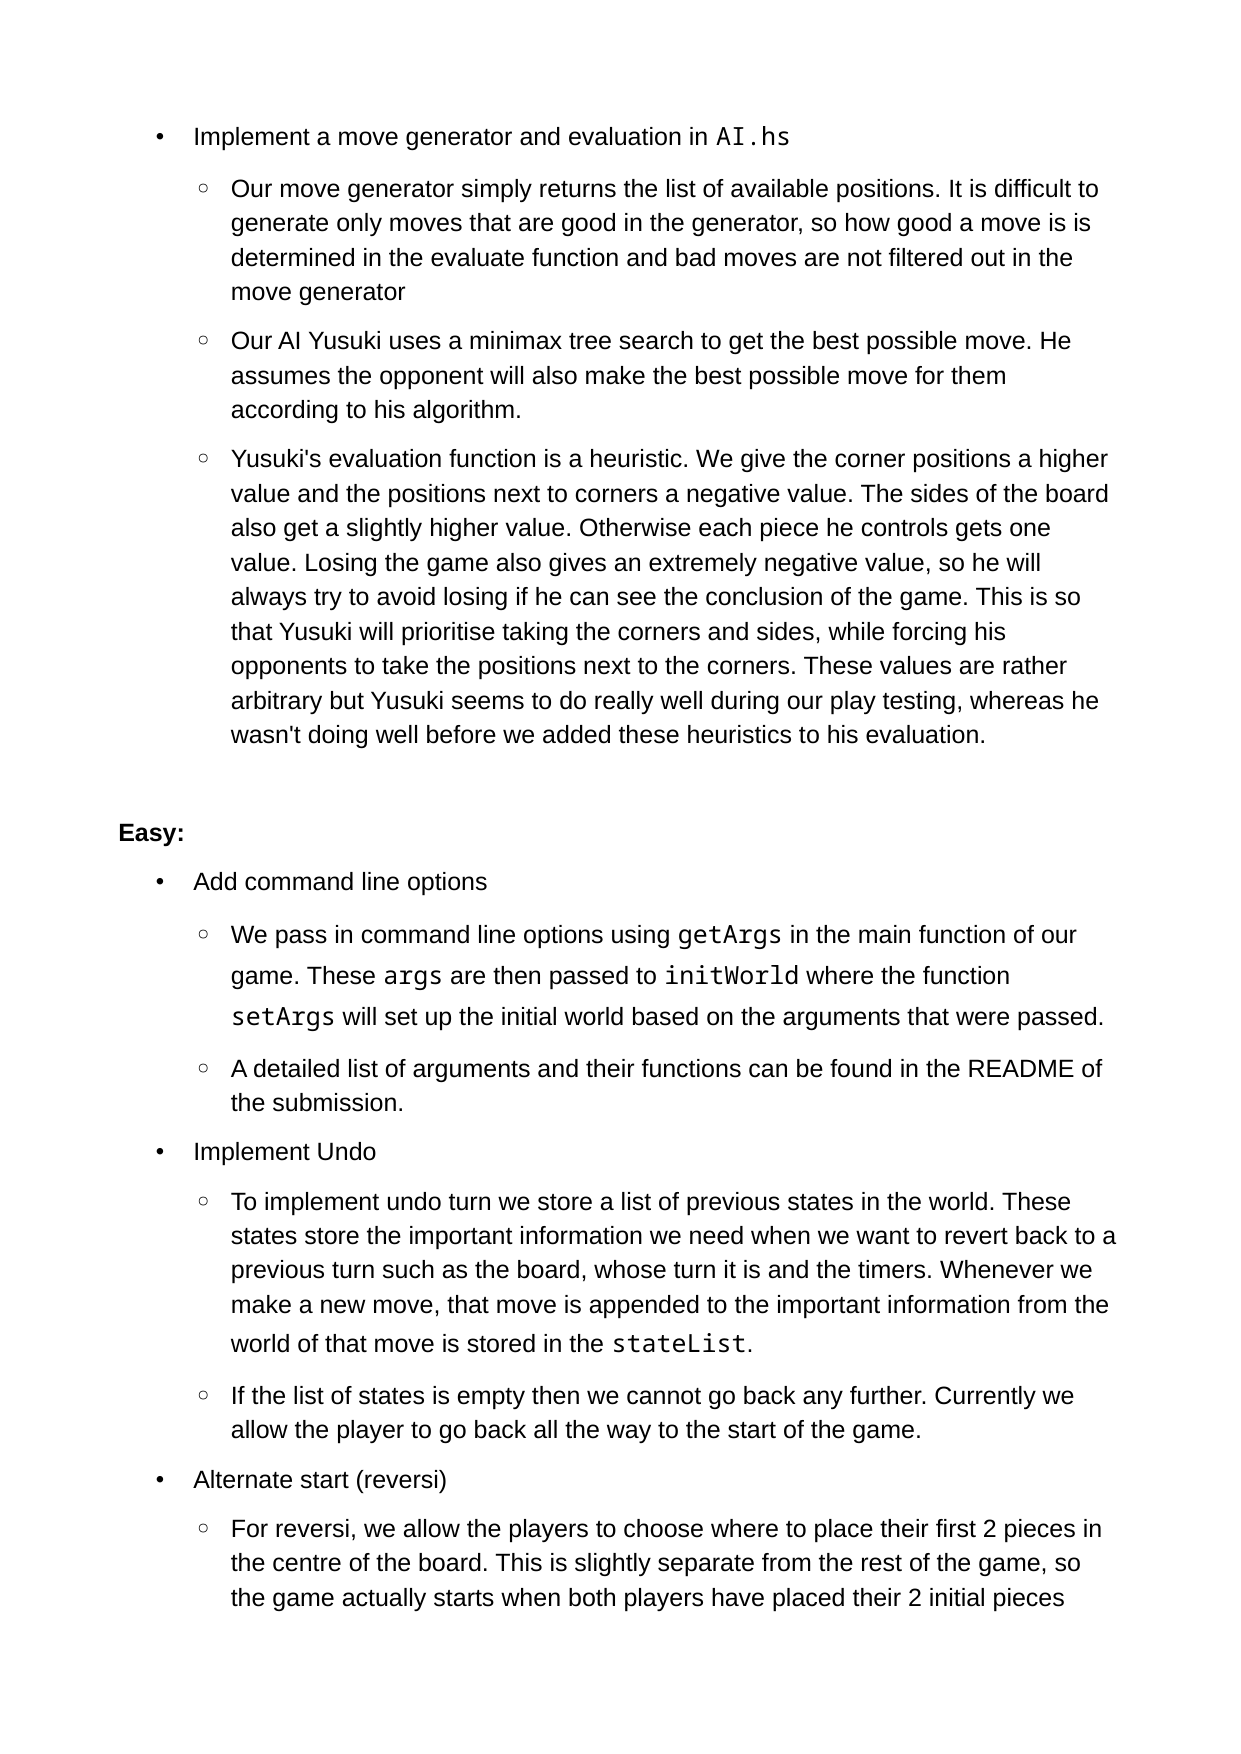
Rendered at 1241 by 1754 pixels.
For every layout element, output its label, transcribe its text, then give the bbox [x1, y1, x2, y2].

list Yusuki's evaluation function is a heuristic. We give the corner positions a higher value and the positions next to corners a negative value. The sides of the board also get a slightly higher value. Otherwise each piece he controls gets one value. Losing the game also gives an extremely negative value, so he will always try to avoid losing if he can see the conclusion of the game. This is so that Yusuki will prioritise taking the corners and sides, while forcing his opponents to take the positions next to the corners. These values are rather arbitrary but Yusuki seems to do really well during our play testing, whereas he wasn't doing well before we added these heuristics to his evaluation. [193, 444, 1122, 749]
list Our move generator simply returns the list of available positions. It is difficult to generate only moves that are good in the generator, so how good a move is is determined in the evaluate function and bad moves are not filtered out in the move generator [193, 173, 1122, 306]
list If the list of states is empty then we cannot go back any further. Currently we allow the player to go back all the way to the start of the game. [193, 1381, 1122, 1444]
list Our AI Yusuki uses a minimax tree search to get the best possible move. He assumes the opponent will also make the best possible move for them according to his algorithm. [193, 326, 1122, 424]
list Implement a move generator and evaluation in AI.hs [156, 118, 1122, 152]
list A detailed list of arguments and their functions can be found in the README of the submission. [193, 1054, 1122, 1117]
list We pass in command line options using getArgs in the main function of our game. These args are then passed to initWorld where the function setArgs will set up the initial world based on the arguments that were passed. [193, 917, 1122, 1032]
text Easy: [118, 818, 1122, 847]
list Alternate start (reversi) [156, 1464, 1122, 1493]
list To implement undo turn we store a list of previous states in the world. These states store the important information we need when we want to revert back to a previous turn such as the board, whose turn it is and the timers. Whenever we make a new move, that move is appended to the important information from the world of that move is stored in the stateList. [193, 1186, 1122, 1359]
list For reversi, we allow the players to choose where to place their first 2 pieces in the centre of the board. This is slightly separate from the rest of the game, so the game actually starts when both players have placed their 2 initial pieces [193, 1514, 1122, 1612]
list Add command line options [156, 867, 1122, 896]
list Implement Undo [156, 1137, 1122, 1166]
